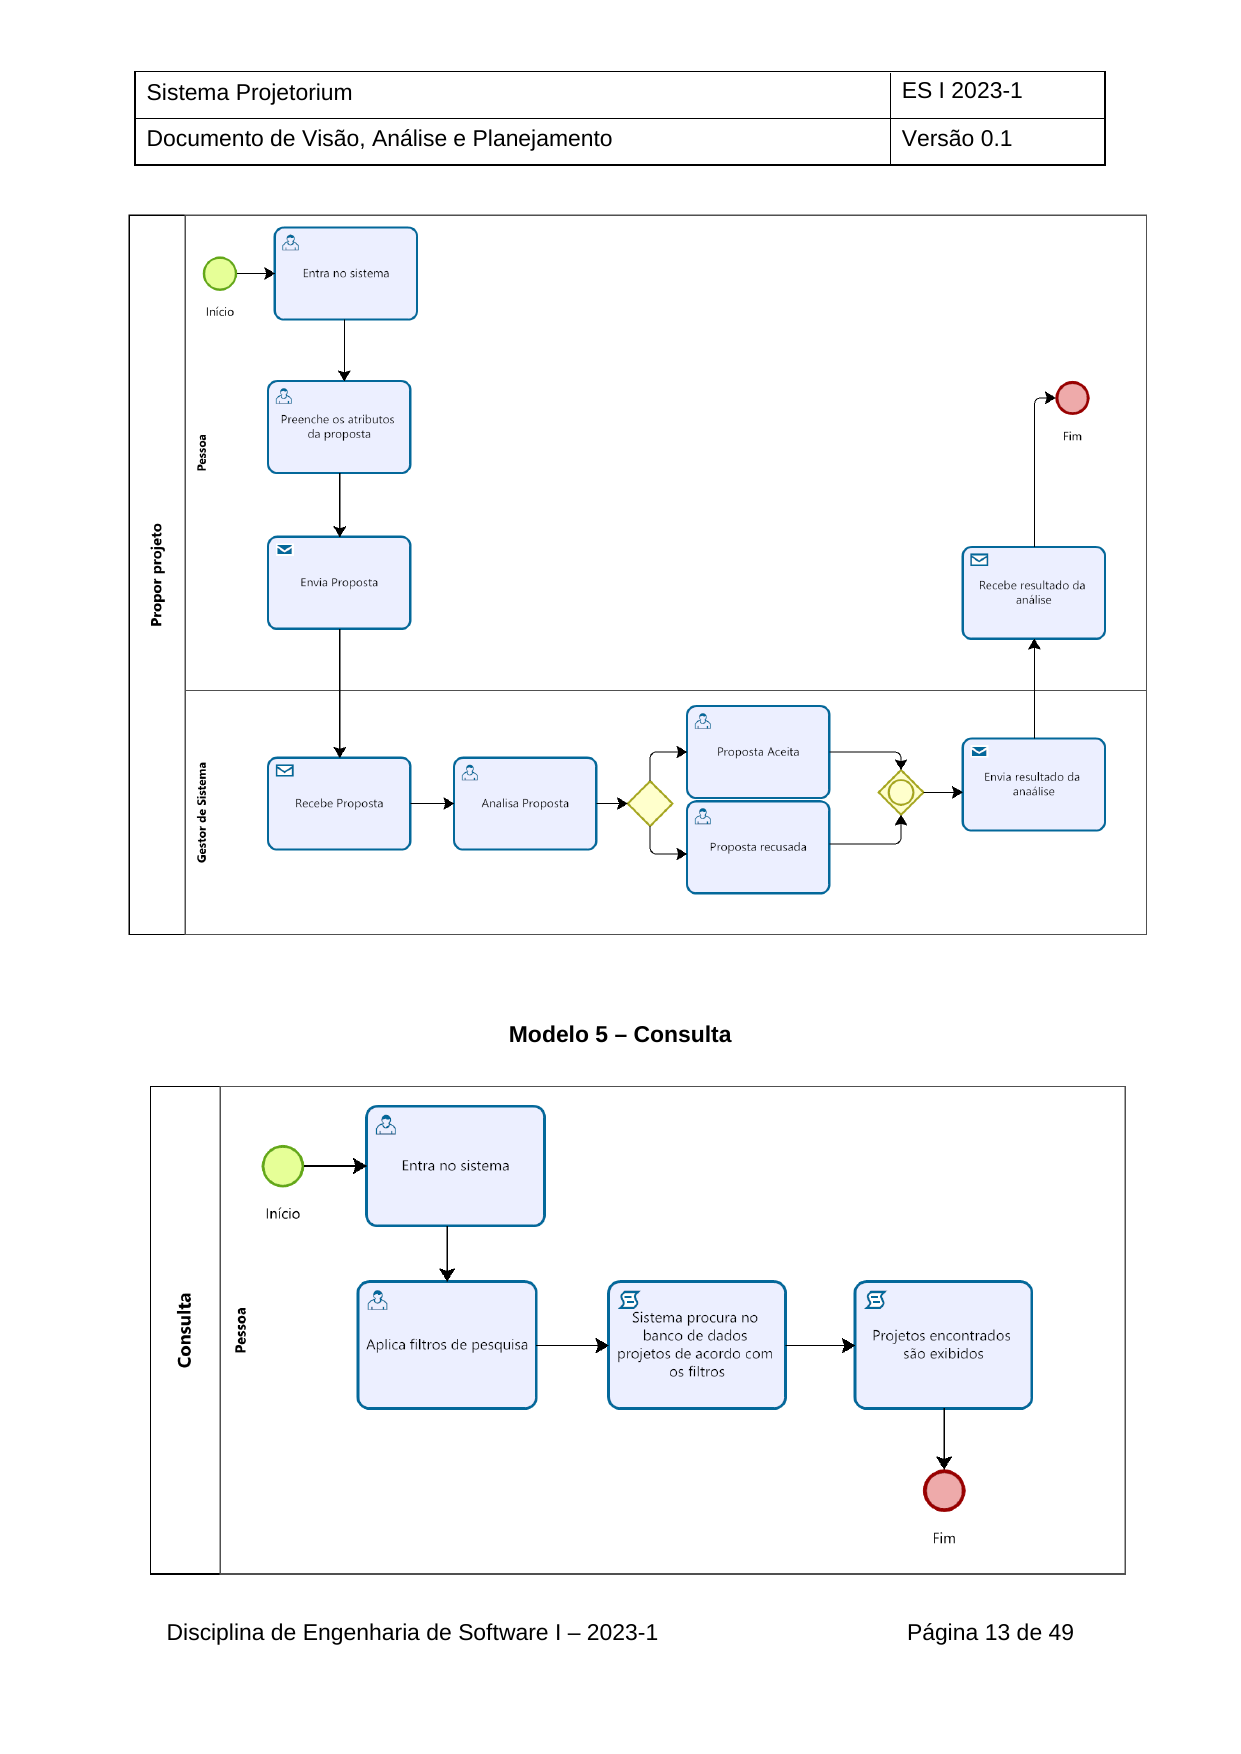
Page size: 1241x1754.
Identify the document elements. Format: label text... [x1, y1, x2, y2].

picture [121, 197, 1164, 943]
picture [143, 1064, 1136, 1583]
text Modelo 5 – Consulta [148, 1021, 1092, 1047]
